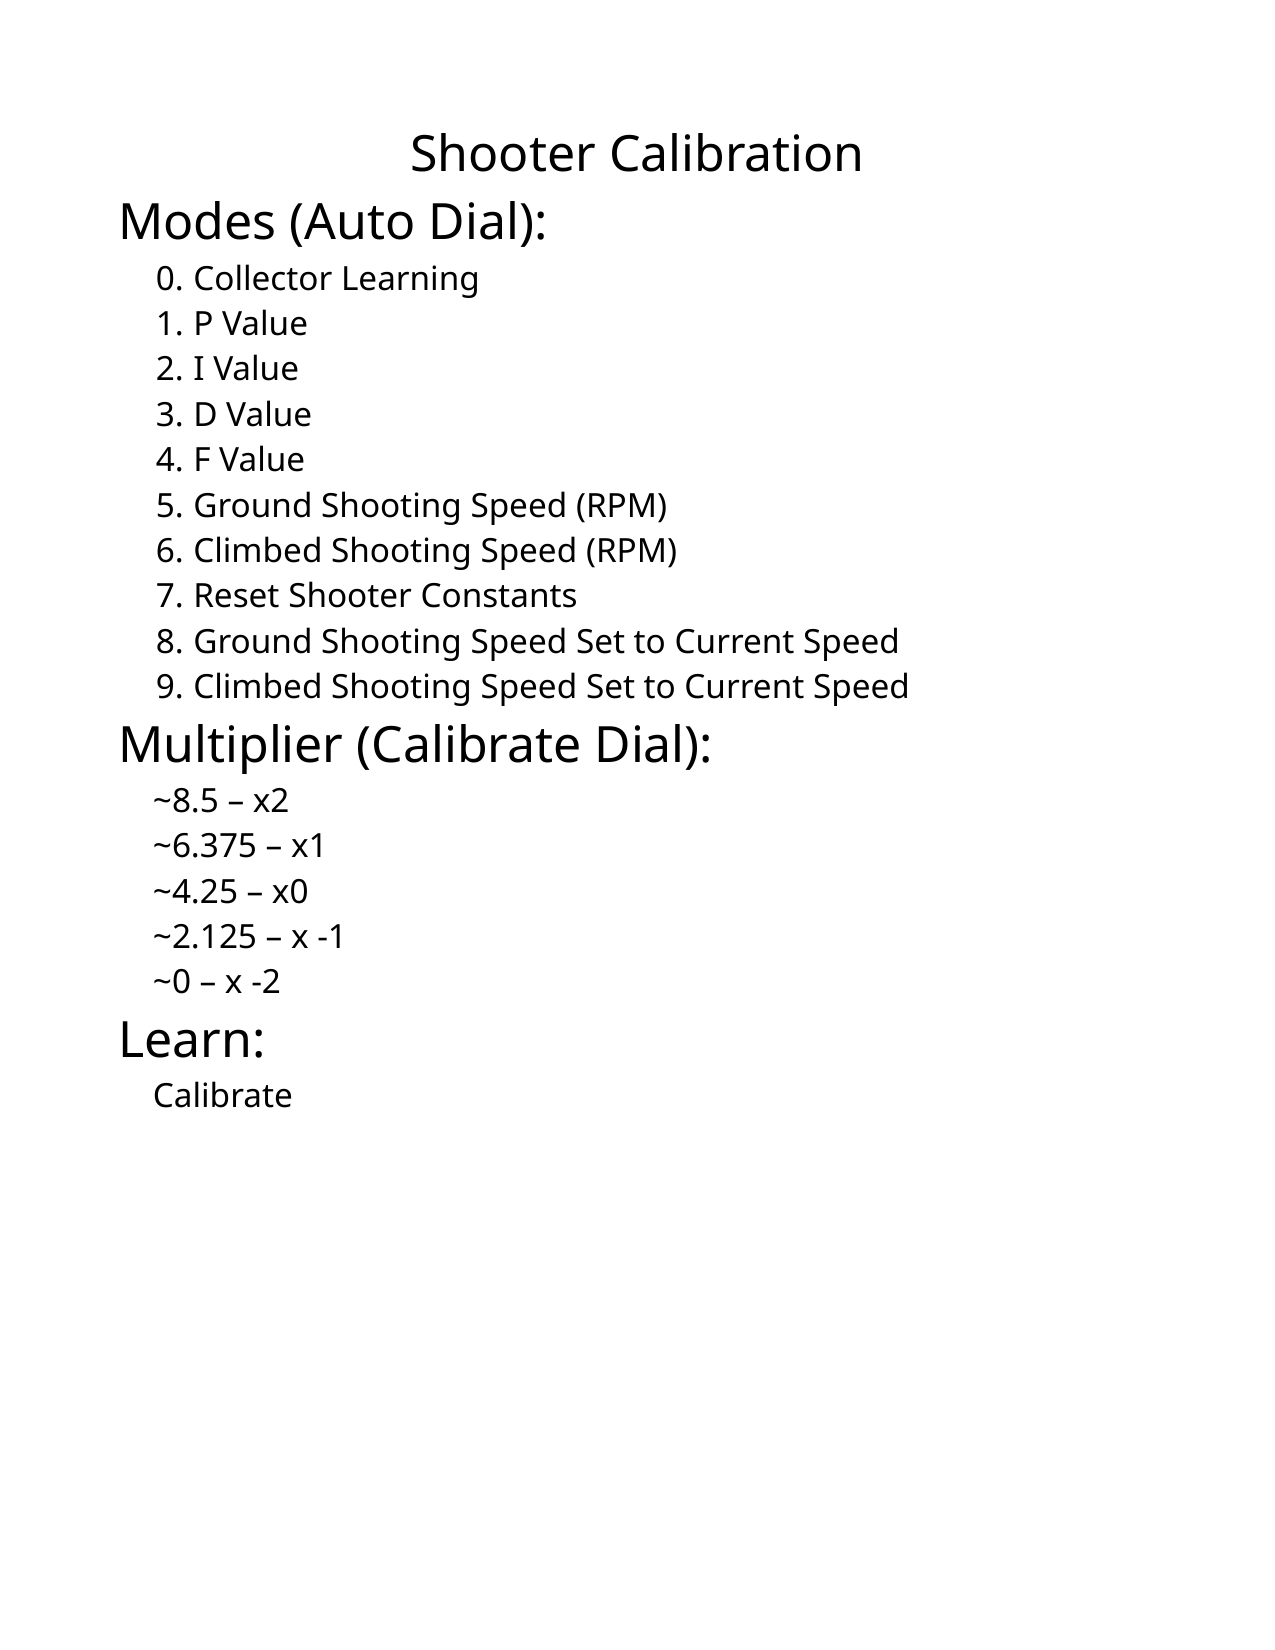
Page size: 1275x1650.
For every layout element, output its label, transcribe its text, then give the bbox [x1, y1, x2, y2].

list I Value [156, 345, 1157, 391]
list Ground Shooting Speed (RPM) [156, 481, 1157, 527]
text ~6.375 – x1 [118, 822, 1157, 867]
list F Value [156, 436, 1157, 481]
text ~2.125 – x -1 [118, 913, 1157, 958]
text Multiplier (Calibrate Dial): [118, 708, 1157, 777]
list D Value [156, 391, 1157, 436]
list Climbed Shooting Speed Set to Current Speed [156, 663, 1157, 708]
text ~0 – x -2 [118, 958, 1157, 1004]
list Climbed Shooting Speed (RPM) [156, 527, 1157, 572]
text ~8.5 – x2 [118, 777, 1157, 822]
list Ground Shooting Speed Set to Current Speed [156, 618, 1157, 663]
list Reset Shooter Constants [156, 572, 1157, 618]
text Learn: [118, 1004, 1157, 1072]
list Collector Learning [156, 254, 1157, 300]
text Calibrate [118, 1072, 1157, 1117]
text Shooter Calibration [118, 118, 1157, 186]
text Modes (Auto Dial): [118, 186, 1157, 254]
text ~4.25 – x0 [118, 867, 1157, 913]
list P Value [156, 300, 1157, 345]
